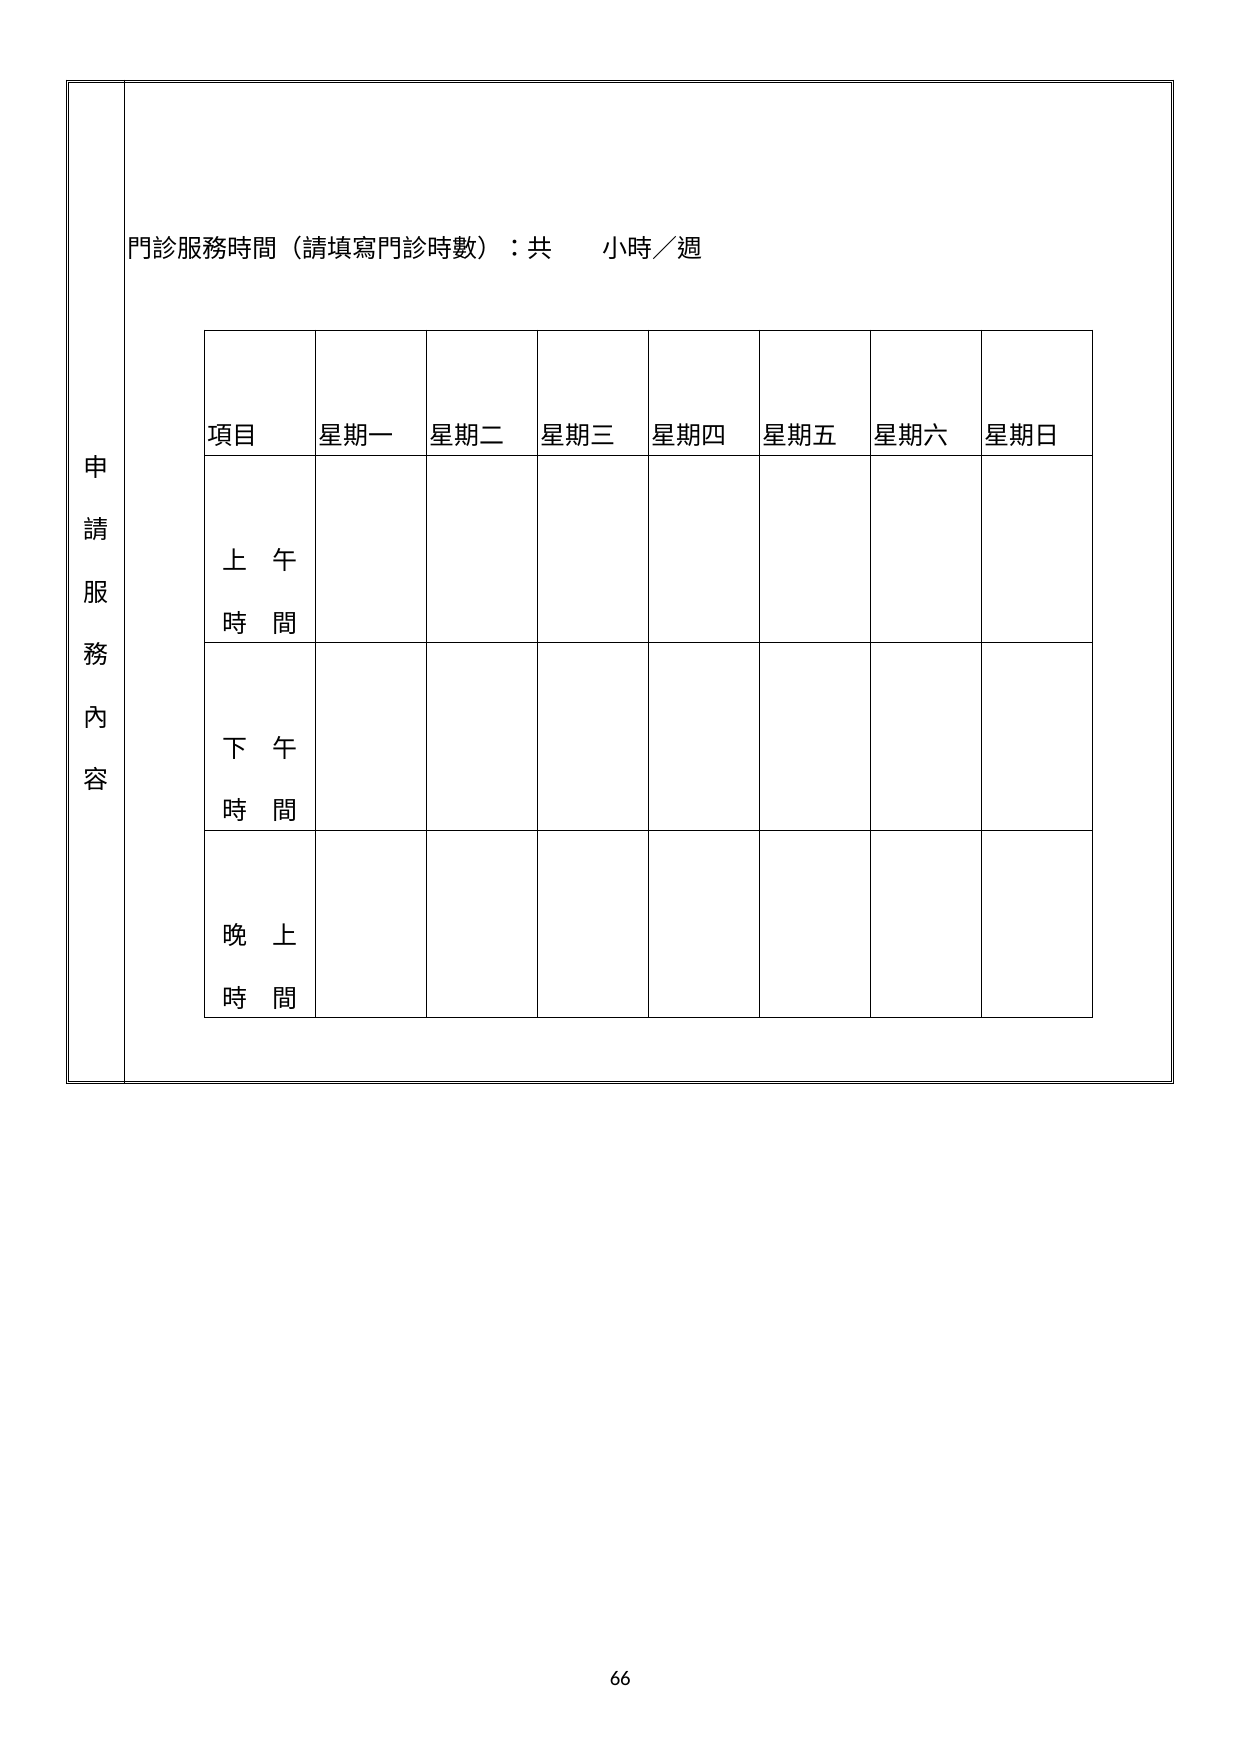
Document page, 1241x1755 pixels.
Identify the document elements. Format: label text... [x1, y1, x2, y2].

table_cell [760, 643, 870, 829]
table_cell [871, 643, 981, 829]
table_cell [871, 831, 981, 1017]
table_cell [982, 831, 1092, 1017]
table_cell [427, 643, 537, 829]
table_cell 申請服務內容 [69, 83, 124, 1081]
table_header 項目 [205, 331, 315, 454]
table_header 星期一 [316, 331, 426, 454]
table_cell [649, 456, 759, 642]
table_header 星期日 [982, 331, 1092, 454]
table_cell [427, 831, 537, 1017]
table_header 星期二 [427, 331, 537, 454]
table_cell [427, 456, 537, 642]
table_cell [538, 643, 648, 829]
table_cell [316, 456, 426, 642]
table_cell 上 午 時 間 [205, 456, 315, 642]
table_header 星期五 [760, 331, 870, 454]
table_cell [982, 456, 1092, 642]
table_cell [871, 456, 981, 642]
table_cell 晚 上 時 間 [205, 831, 315, 1017]
table_cell [649, 831, 759, 1017]
table_header 星期三 [538, 331, 648, 454]
table_cell [316, 831, 426, 1017]
table_cell [316, 643, 426, 829]
table_cell [760, 831, 870, 1017]
table_cell [538, 831, 648, 1017]
table_cell [760, 456, 870, 642]
table_cell 下 午 時 間 [205, 643, 315, 829]
table_header 星期四 [649, 331, 759, 454]
table_cell 門診服務時間（請填寫門診時數）：共 小時／週 [125, 83, 1171, 1081]
table_header 星期六 [871, 331, 981, 454]
table_cell [649, 643, 759, 829]
table_cell [982, 643, 1092, 829]
table_cell [538, 456, 648, 642]
